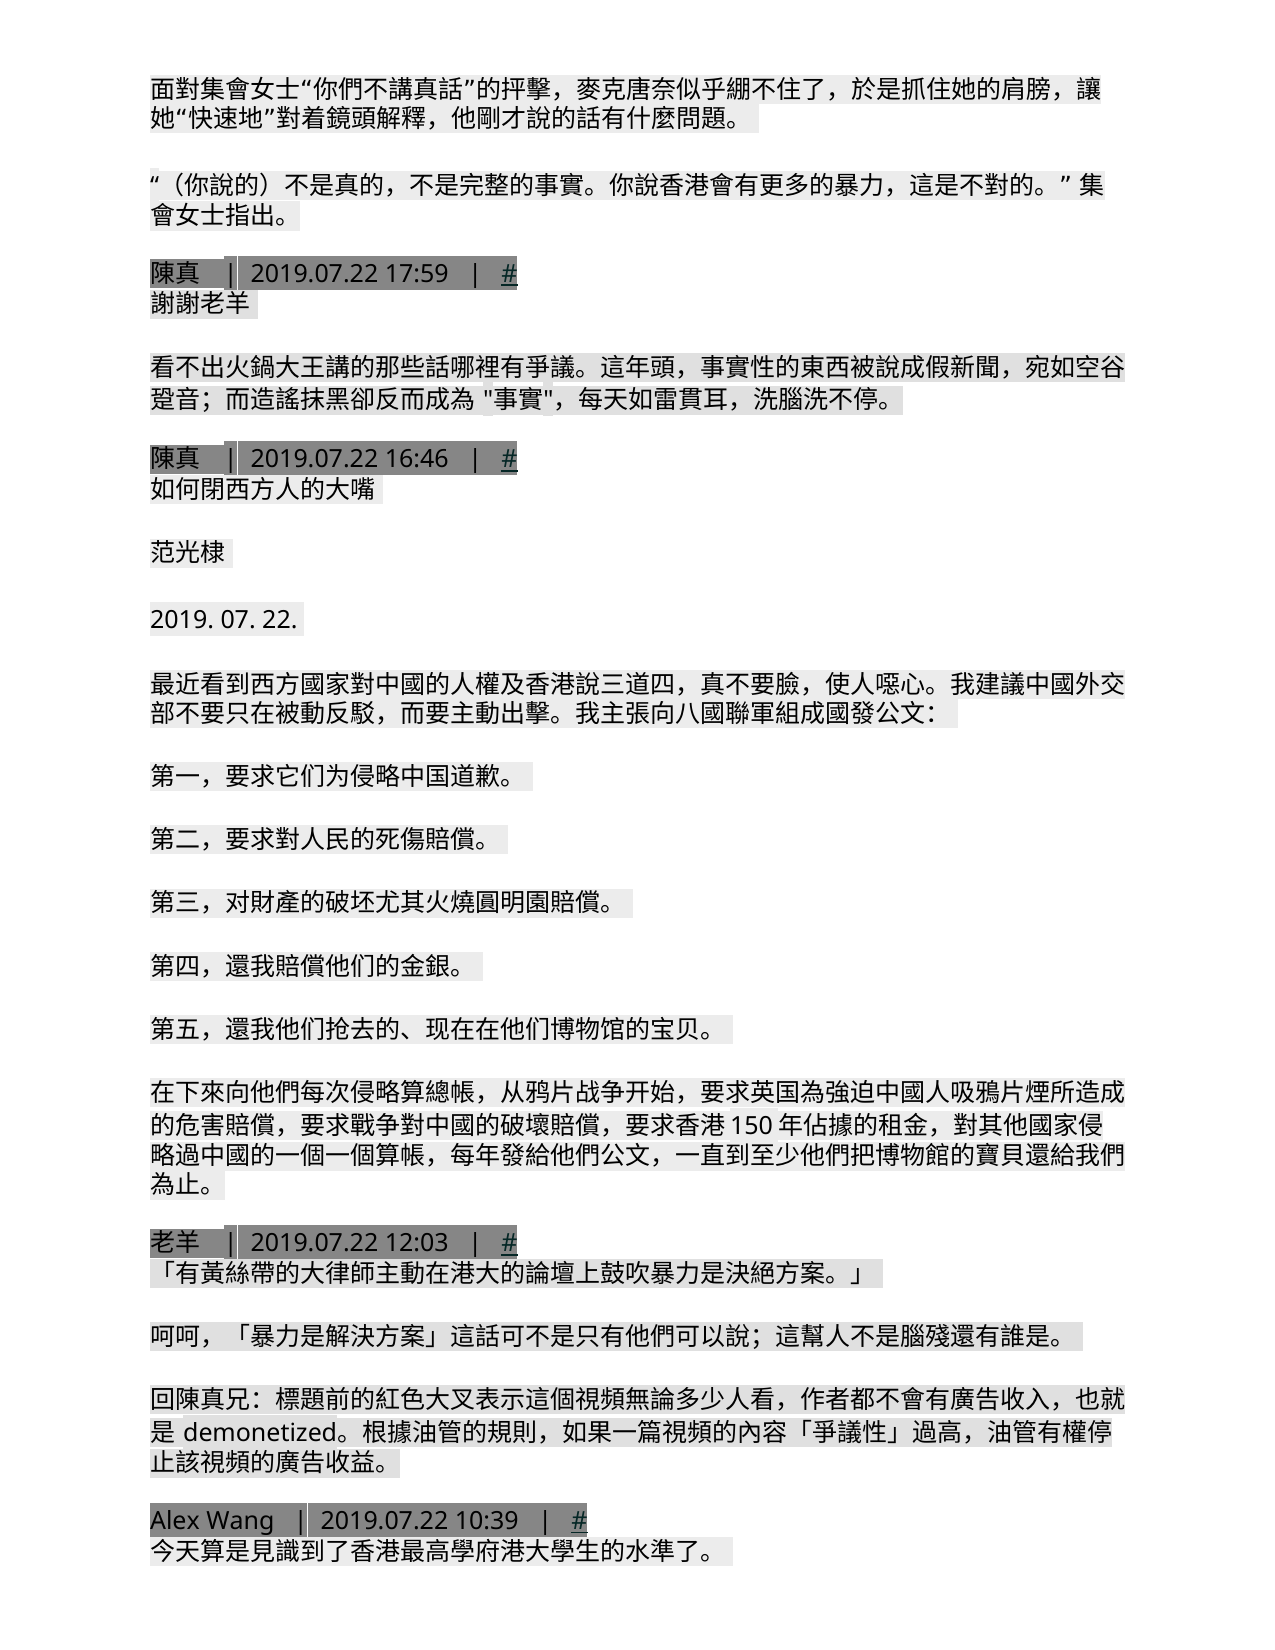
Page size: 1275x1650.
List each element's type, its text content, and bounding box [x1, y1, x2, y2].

text 老羊 | 2019.07.22 12:03 | # [150, 1225, 1125, 1259]
text 「有黃絲帶的大律師主動在港大的論壇上鼓吹暴力是決絕方案。」 呵呵，「暴力是解決方案」這話可不是只有他們可以說；這幫人不是腦殘還有誰是。 回陳真兄：標題前的紅色大叉表示這個視頻無論多少人看，作者都不會有廣告收入，也就是 demonetized。根據油管的規則，如果一篇視頻的內容「爭議性」過高，油管有權停止該視頻的廣告收益。 [150, 1259, 1125, 1478]
text 謝謝老羊 看不出火鍋大王講的那些話哪裡有爭議。這年頭，事實性的東西被說成假新聞，宛如空谷跫音；而造謠抹黑卻反而成為 "事實"，每天如雷貫耳，洗腦洗不停。 [150, 290, 1125, 416]
text 如何閉西方人的大嘴 范光棣 2019. 07. 22. 最近看到西方國家對中國的人權及香港說三道四，真不要臉，使人噁心。我建議中國外交部不要只在被動反駁，而要主動出擊。我主張向八國聯軍組成國發公文： 第一，要求它们为侵略中国道歉。 第二，要求對人民的死傷賠償。 第三，对財產的破坯尤其火燒圓明園賠償。 第四，還我賠償他们的金銀。 第五，還我他们抢去的、现在在他们博物馆的宝贝。 在下來向他們每次侵略算總帳，从鸦片战争开始，要求英国為強迫中國人吸鴉片煙所造成的危害賠償，要求戰争對中國的破壞賠償，要求香港150年佔據的租金，對其他國家侵略過中國的一個一個算帳，每年發給他們公文，一直到至少他們把博物館的寶貝還給我們為止。 [150, 475, 1125, 1200]
text 陳真 | 2019.07.22 16:46 | # [150, 441, 1125, 475]
text 今天算是見識到了香港最高學府港大學生的水準了。 [150, 1537, 1125, 1566]
text Alex Wang | 2019.07.22 10:39 | # [150, 1503, 1125, 1537]
text 陳真 | 2019.07.22 17:59 | # [150, 256, 1125, 290]
text 面對集會女士“你們不講真話”的抨擊，麥克唐奈似乎綳不住了，於是抓住她的肩膀，讓她“快速地”對着鏡頭解釋，他剛才說的話有什麼問題。 “（你說的）不是真的，不是完整的事實。你說香港會有更多的暴力，這是不對的。” 集會女士指出。 [150, 75, 1125, 231]
